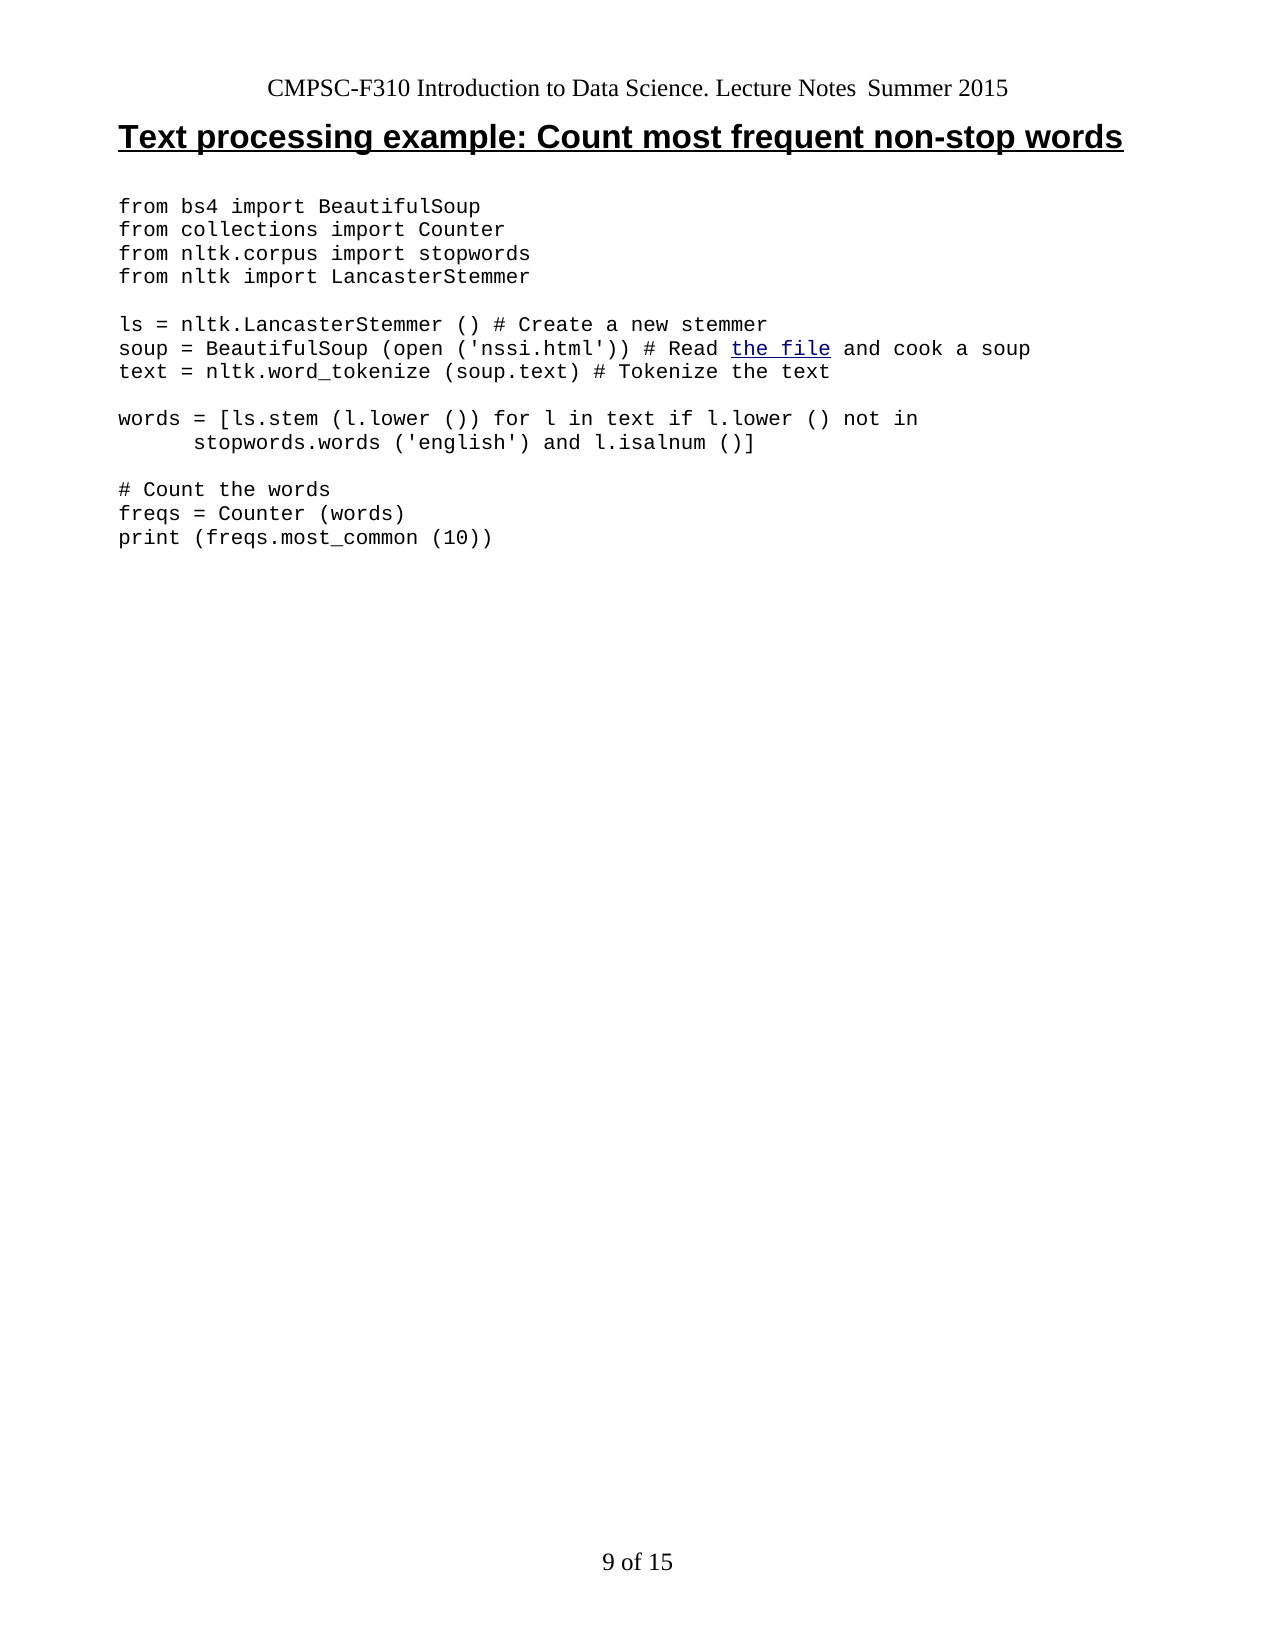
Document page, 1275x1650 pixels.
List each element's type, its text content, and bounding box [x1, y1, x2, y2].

text print (freqs.most_common (10)) [118, 527, 1157, 550]
text words = [ls.stem (l.lower ()) for l in text if l.lower () not in [118, 408, 1157, 432]
text text = nltk.word_tokenize (soup.text) # Tokenize the text [118, 361, 1157, 385]
text from nltk import LancasterStemmer [118, 267, 1157, 290]
text from nltk.corpus import stopwords [118, 243, 1157, 267]
text freqs = Counter (words) [118, 503, 1157, 527]
text # Count the words [118, 479, 1157, 503]
text stopwords.words ('english') and l.isalnum ()] [118, 432, 1157, 456]
subtitle Text processing example: Count most frequent non-stop words [118, 118, 1157, 155]
text from bs4 import BeautifulSoup [118, 196, 1157, 219]
text soup = BeautifulSoup (open ('nssi.html')) # Read the file and cook a soup [118, 337, 1157, 361]
text ls = nltk.LancasterStemmer () # Create a new stemmer [118, 314, 1157, 337]
text from collections import Counter [118, 219, 1157, 243]
